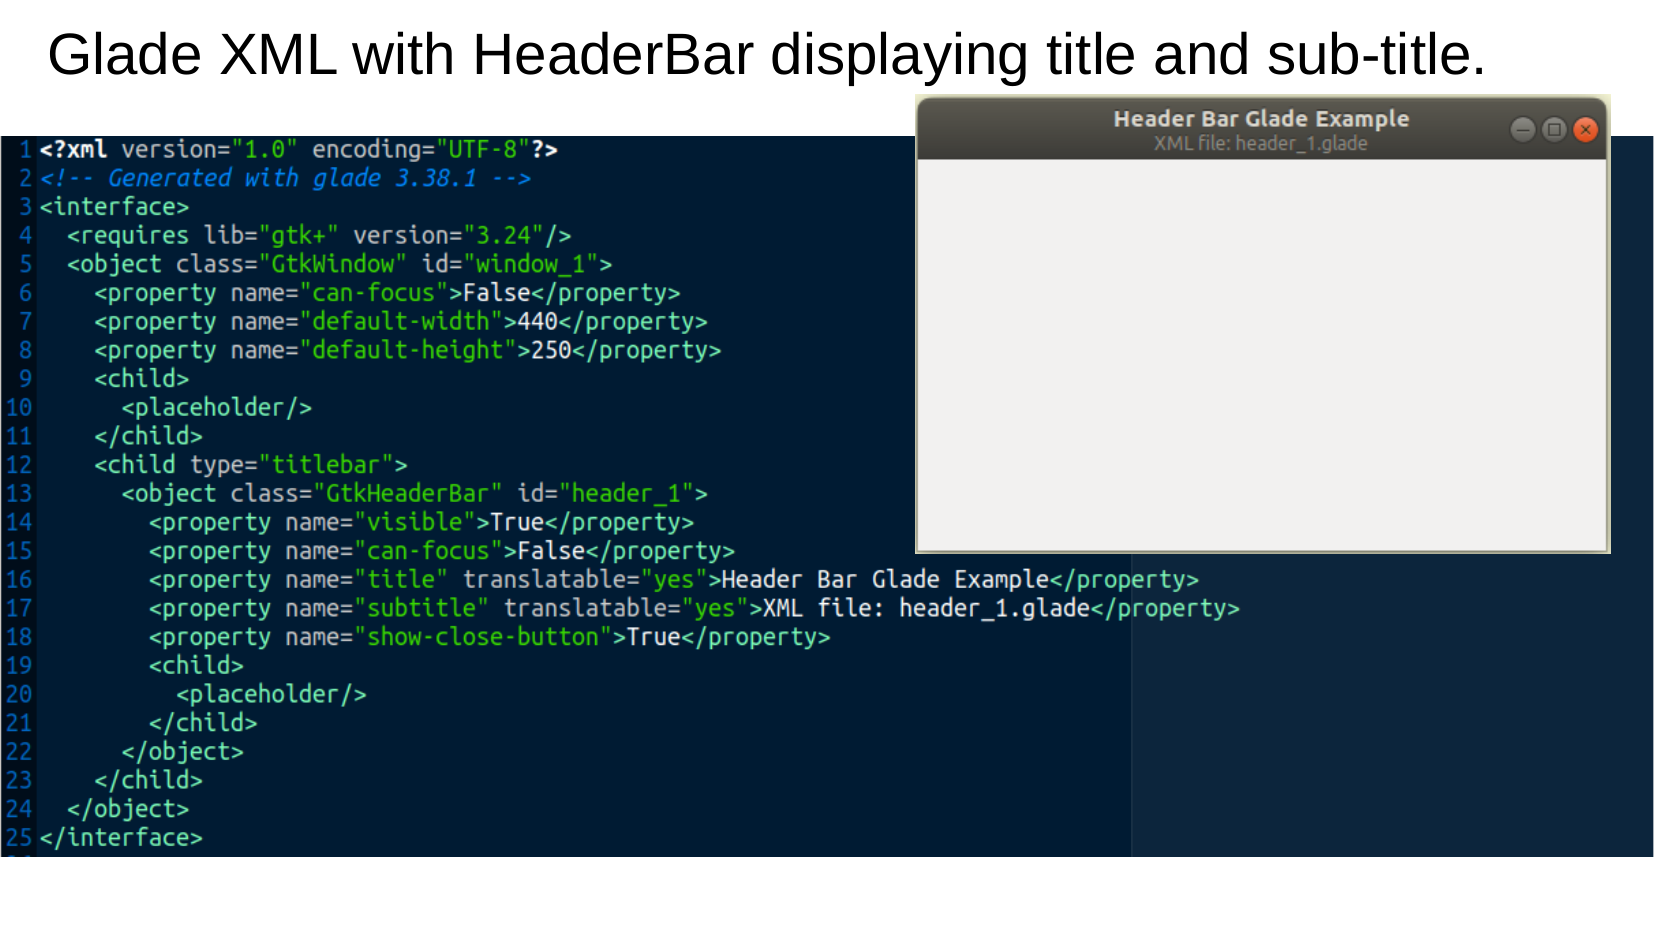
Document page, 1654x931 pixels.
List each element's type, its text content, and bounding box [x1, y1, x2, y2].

title Glade XML with HeaderBar displaying title and sub-title. [47, 16, 1571, 92]
picture [0, 94, 1654, 857]
